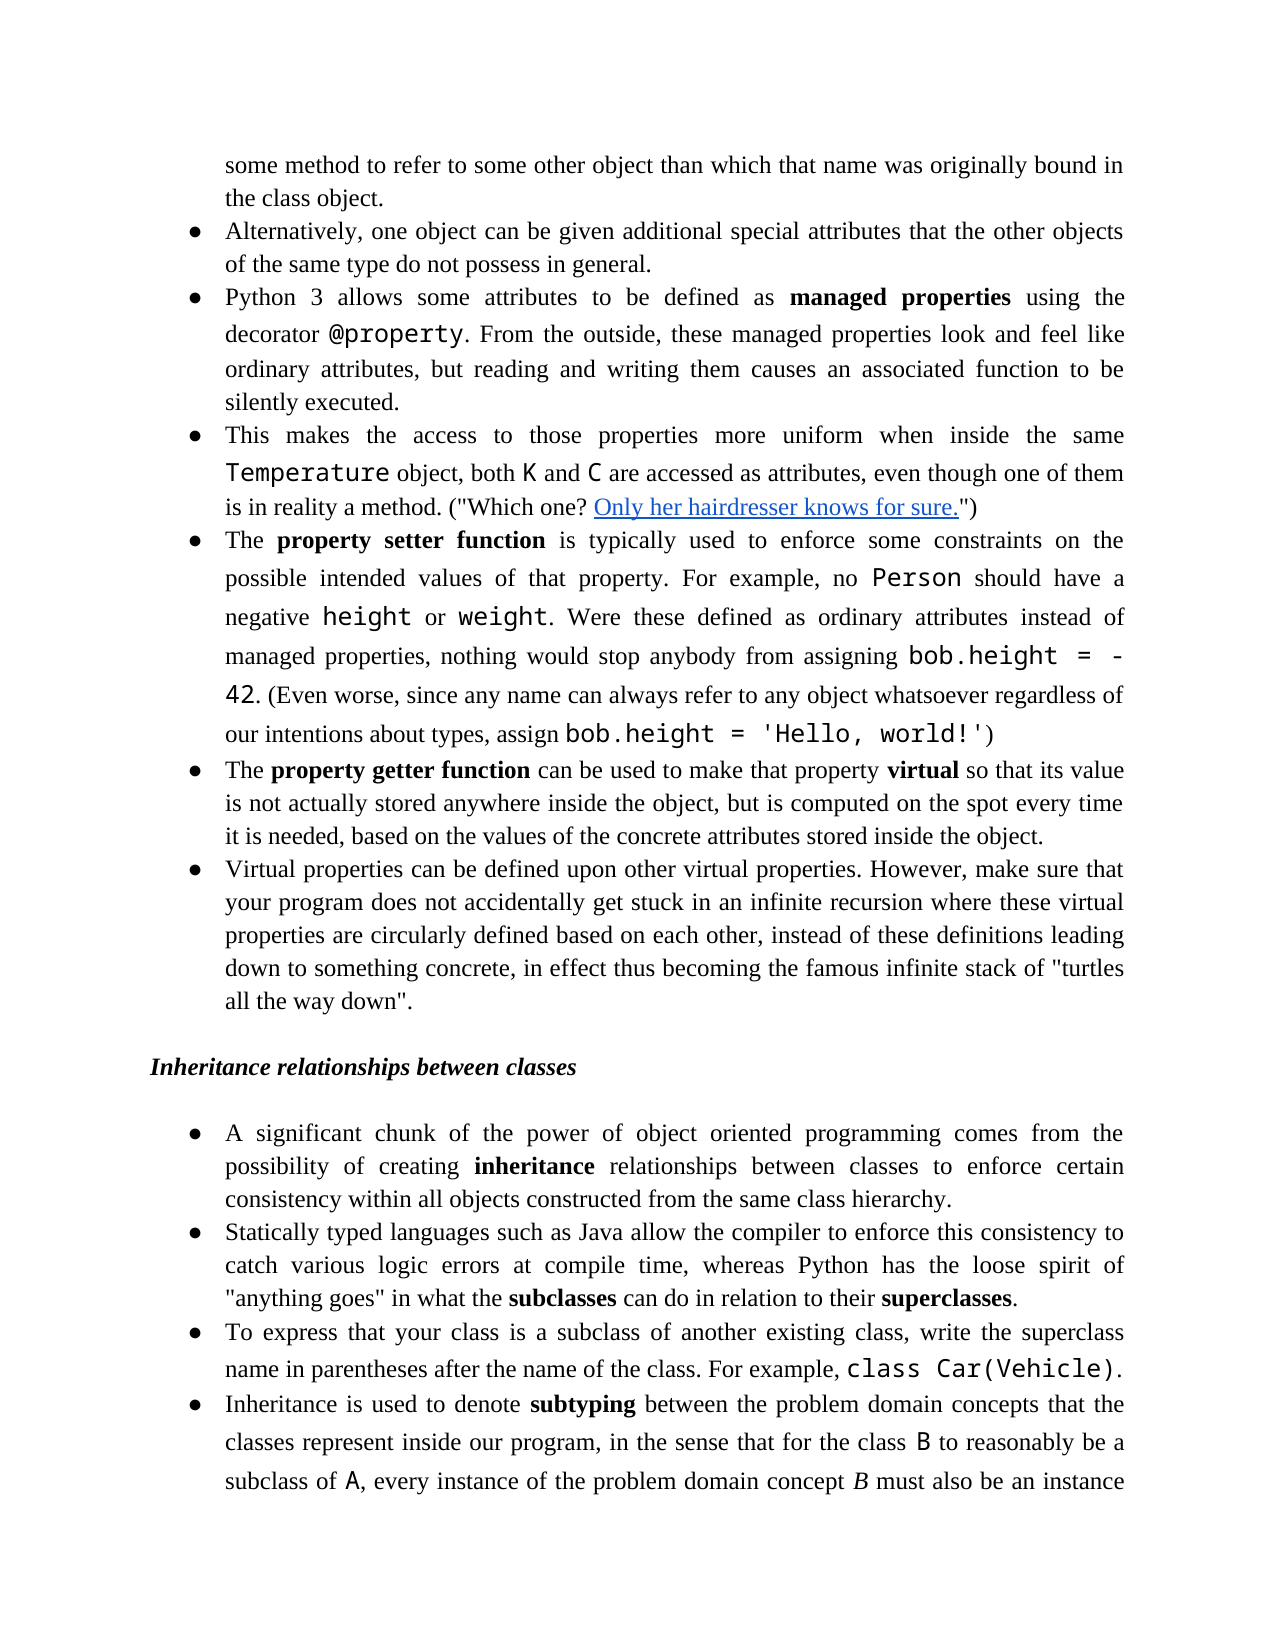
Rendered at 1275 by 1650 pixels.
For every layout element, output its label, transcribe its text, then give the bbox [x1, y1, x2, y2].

list The property setter function is typically used to enforce some constraints on the possible intended values of that property. For example, no Person should have a negative height or weight. Were these defined as ordinary attributes instead of managed properties, nothing would stop anybody from assigning bob.height = -42. (Even worse, since any name can always refer to any object whatsoever regardless of our intentions about types, assign bob.height = 'Hello, world!') [187, 526, 1125, 750]
list Python 3 allows some attributes to be defined as managed properties using the decorator @property. From the outside, these managed properties look and feel like ordinary attributes, but reading and writing them causes an associated function to be silently executed. [187, 282, 1125, 416]
list Virtual properties can be defined upon other virtual properties. However, make sure that your program does not accidentally get stuck in an infinite recursion where these virtual properties are circularly defined based on each other, instead of these definitions leading down to something concrete, in effect thus becoming the famous infinite stack of "turtles all the way down". [187, 854, 1125, 1015]
list The property getter function can be used to make that property virtual so that its value is not actually stored anywhere inside the object, but is computed on the spot every time it is needed, based on the values of the concrete attributes stored inside the object. [187, 755, 1125, 850]
list To express that your class is a subclass of another existing class, write the superclass name in parentheses after the name of the class. For example, class Car(Vehicle). [187, 1317, 1125, 1384]
list This makes the access to those properties more uniform when inside the same Temperature object, both K and C are accessed as attributes, even though one of them is in reality a method. ("Which one? Only her hairdresser knows for sure.") [187, 420, 1125, 521]
list some method to refer to some other object than which that name was originally bound in the class object. [187, 150, 1125, 212]
list A significant chunk of the power of object oriented programming comes from the possibility of creating inheritance relationships between classes to enforce certain consistency within all objects constructed from the same class hierarchy. [187, 1118, 1125, 1213]
list Inheritance is used to denote subtyping between the problem domain concepts that the classes represent inside our program, in the sense that for the class B to reasonably be a subclass of A, every instance of the problem domain concept B must also be an instance [187, 1389, 1125, 1497]
text Inheritance relationships between classes [150, 1052, 1125, 1081]
list Statically typed languages such as Java allow the compiler to enforce this consistency to catch various logic errors at compile time, whereas Python has the loose spirit of "anything goes" in what the subclasses can do in relation to their superclasses. [187, 1217, 1125, 1312]
list Alternatively, one object can be given additional special attributes that the other objects of the same type do not possess in general. [187, 216, 1125, 278]
